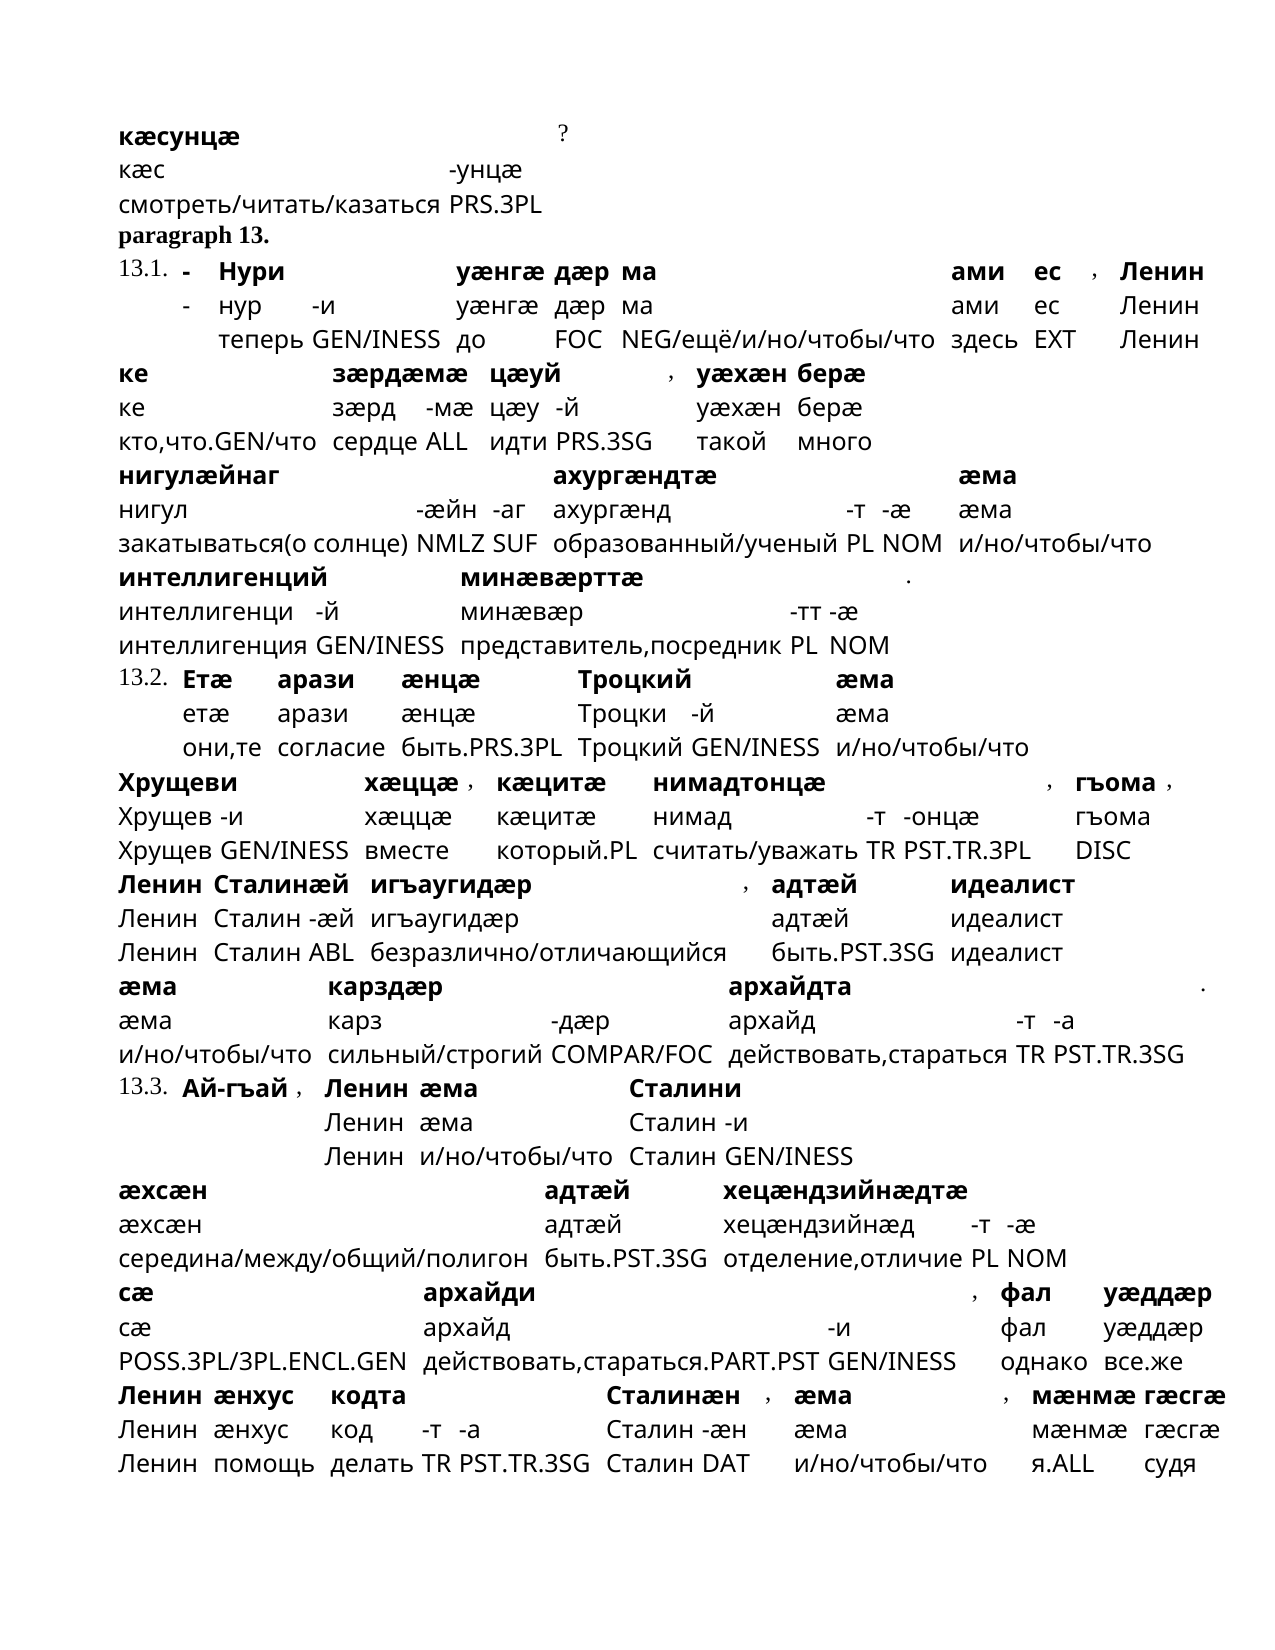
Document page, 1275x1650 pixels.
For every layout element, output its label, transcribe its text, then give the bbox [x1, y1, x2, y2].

text минæвæр [460, 594, 782, 628]
text сильный/строгий [327, 1037, 543, 1071]
text середина/между/общий/полигон [118, 1241, 529, 1275]
text смотреть/читать/казаться [118, 186, 441, 220]
text , [1091, 253, 1112, 282]
text -тт [789, 594, 821, 628]
text ма [621, 253, 943, 287]
text - [182, 287, 203, 321]
text цæуй [489, 355, 660, 389]
text и/но/чтобы/что [419, 1139, 613, 1173]
text -унцæ [448, 152, 542, 186]
text - [182, 253, 211, 287]
text код [330, 1411, 414, 1445]
text Троцки [578, 696, 683, 730]
text ке [118, 389, 317, 423]
text Хрущев [118, 832, 212, 866]
text и/но/чтобы/что [958, 526, 1152, 560]
text -й [315, 594, 445, 628]
text интеллигенций [118, 560, 452, 594]
text -мæ [426, 389, 474, 423]
text интеллигенция [118, 628, 308, 662]
text игъаугидæр [370, 900, 728, 934]
text æма [958, 458, 1160, 492]
text зæрдæмæ [332, 355, 482, 389]
text Сталин [606, 1411, 694, 1445]
text ? [557, 118, 578, 147]
text TR [1016, 1037, 1045, 1071]
text Ленин [1120, 287, 1200, 321]
text Ленин [324, 1071, 412, 1105]
text paragraph 13. [118, 220, 1249, 249]
text гъома [1075, 798, 1151, 832]
text уæддæр [1103, 1275, 1212, 1309]
text уæнгæ [456, 253, 547, 287]
text -æ [829, 594, 890, 628]
text , [972, 1275, 993, 1304]
text Ай-гъай [182, 1071, 288, 1105]
text закатываться(о солнце) [118, 526, 408, 560]
text -й [555, 389, 653, 423]
text PL [971, 1241, 999, 1275]
text нимадтонцæ [652, 764, 1039, 798]
text , [743, 866, 764, 895]
text безразлично/отличающийся [370, 934, 728, 968]
text и/но/чтобы/что [793, 1445, 988, 1479]
text TR [422, 1445, 451, 1479]
text ке [118, 355, 324, 389]
text GEN/INESS [827, 1343, 957, 1377]
text мæнмæ [1031, 1377, 1136, 1411]
text Ленин [118, 934, 198, 968]
text . [905, 560, 926, 588]
text 13.2. [118, 662, 174, 691]
text SUF [492, 526, 537, 560]
text и/но/чтобы/что [118, 1037, 312, 1071]
text все.же [1103, 1343, 1204, 1377]
text Сталин [213, 934, 301, 968]
text GEN/INESS [312, 321, 441, 355]
text -аг [492, 492, 537, 526]
text карз [327, 1003, 543, 1037]
text Сталин [628, 1105, 717, 1139]
text ами [951, 287, 1018, 321]
text Ленин [118, 1445, 198, 1479]
text кæс [118, 152, 441, 186]
text кæцитæ [496, 798, 637, 832]
text ахургæндтæ [553, 458, 951, 492]
text GEN/INESS [220, 832, 349, 866]
text Ленин [1120, 321, 1200, 355]
text -æ [882, 492, 943, 526]
text -а [1053, 1003, 1185, 1037]
text фал [1000, 1275, 1096, 1309]
text помощь [213, 1445, 315, 1479]
text хецæндзийнæдтæ [723, 1173, 1075, 1207]
text , [668, 355, 689, 384]
text идеалист [950, 866, 1075, 900]
text уæхæн [696, 389, 782, 423]
text берæ [797, 389, 872, 423]
text ахургæнд [553, 492, 838, 526]
text Ленин [118, 1411, 198, 1445]
text -т [1016, 1003, 1045, 1037]
text PL [789, 628, 821, 662]
text æма [793, 1411, 988, 1445]
text PL [846, 526, 874, 560]
text æма [419, 1071, 621, 1105]
text арази [277, 662, 393, 696]
text , [765, 1377, 786, 1406]
text æма [835, 662, 1037, 696]
text EXT [1034, 321, 1076, 355]
text Сталинæн [606, 1377, 757, 1411]
text Ленин [118, 866, 206, 900]
text æма [835, 696, 1029, 730]
text интеллигенци [118, 594, 308, 628]
text -æйн [416, 492, 485, 526]
text NOM [882, 526, 943, 560]
text отделение,отличие [723, 1241, 963, 1275]
text карздæр [327, 968, 721, 1003]
text PST.TR.3PL [903, 832, 1031, 866]
text арази [277, 696, 386, 730]
text делать [330, 1445, 414, 1479]
text NOM [1006, 1241, 1068, 1275]
text Ленин [1120, 253, 1207, 287]
text зæрд [332, 389, 418, 423]
text адтæй [771, 866, 942, 900]
text Ленин [118, 1377, 206, 1411]
text TR [866, 832, 896, 866]
text -а [459, 1411, 591, 1445]
text , [1166, 764, 1187, 793]
text минæвæрттæ [460, 560, 898, 594]
text -т [846, 492, 874, 526]
text NOM [829, 628, 890, 662]
text согласие [277, 730, 386, 764]
text хецæндзийнæд [723, 1207, 963, 1241]
text до [456, 321, 539, 355]
text уæнгæ [456, 287, 539, 321]
text -и [827, 1309, 957, 1343]
text -т [866, 798, 896, 832]
text игъаугидæр [370, 866, 735, 900]
text уæддæр [1103, 1309, 1204, 1343]
text хæццæ [364, 798, 452, 832]
text æнцæ [401, 696, 562, 730]
text я.ALL [1031, 1445, 1128, 1479]
text и/но/чтобы/что [835, 730, 1029, 764]
text -и [312, 287, 441, 321]
text -т [422, 1411, 451, 1445]
text Ленин [324, 1105, 404, 1139]
text сердце [332, 423, 418, 458]
text Хрущев [118, 798, 212, 832]
text PST.TR.3SG [459, 1445, 591, 1479]
text ALL [426, 423, 474, 458]
text гъома [1075, 764, 1159, 798]
text -æ [1006, 1207, 1068, 1241]
text ес [1034, 253, 1084, 287]
text нимад [652, 798, 858, 832]
text DISC [1075, 832, 1151, 866]
text здесь [951, 321, 1018, 355]
text , [1003, 1377, 1024, 1406]
text -й [691, 696, 820, 730]
text -и [220, 798, 349, 832]
text æма [118, 1003, 312, 1037]
text который.PL [496, 832, 637, 866]
text -онцæ [903, 798, 1031, 832]
text много [797, 423, 872, 458]
text Сталин [213, 900, 301, 934]
text ма [621, 287, 936, 321]
text ами [951, 253, 1026, 287]
text дæр [554, 287, 606, 321]
text Ленин [324, 1139, 404, 1173]
text образованный/ученый [553, 526, 838, 560]
text хæццæ [364, 764, 460, 798]
text , [467, 764, 488, 793]
text цæу [489, 389, 548, 423]
text гæсгæ [1143, 1377, 1228, 1411]
text идеалист [950, 934, 1063, 968]
text сæ [118, 1309, 408, 1343]
text судя [1143, 1445, 1221, 1479]
text нур [218, 287, 304, 321]
text адтæй [544, 1207, 708, 1241]
text Нури [218, 253, 449, 287]
text Сталинæй [213, 866, 362, 900]
text фал [1000, 1309, 1088, 1343]
text PRS.3SG [555, 423, 653, 458]
text гæсгæ [1143, 1411, 1221, 1445]
text -æн [702, 1411, 750, 1445]
text представитель,посредник [460, 628, 782, 662]
text FOC [554, 321, 606, 355]
text такой [696, 423, 782, 458]
text æма [419, 1105, 613, 1139]
text Сталин [606, 1445, 694, 1479]
text ABL [309, 934, 354, 968]
text архайди [423, 1275, 964, 1309]
text æма [118, 968, 320, 1003]
text етæ [182, 696, 262, 730]
text действовать,стараться.PART.PST [423, 1343, 820, 1377]
text GEN/INESS [724, 1139, 854, 1173]
text считать/уважать [652, 832, 858, 866]
text æнцæ [401, 662, 570, 696]
text идеалист [950, 900, 1063, 934]
text дæр [554, 253, 613, 287]
text быть.PST.3SG [771, 934, 935, 968]
text æма [793, 1377, 995, 1411]
text . [1200, 968, 1221, 997]
text адтæй [544, 1173, 715, 1207]
text Ленин [118, 900, 198, 934]
text теперь [218, 321, 304, 355]
text 13.1. [118, 253, 174, 282]
text , [1046, 764, 1067, 793]
text GEN/INESS [315, 628, 445, 662]
text æма [958, 492, 1152, 526]
text архайдта [728, 968, 1192, 1003]
text сæ [118, 1275, 415, 1309]
text Троцкий [578, 662, 828, 696]
text архайд [423, 1309, 820, 1343]
text мæнмæ [1031, 1411, 1128, 1445]
text кæсунцæ [118, 118, 550, 152]
text быть.PST.3SG [544, 1241, 708, 1275]
text æнхус [213, 1411, 315, 1445]
text -æй [309, 900, 354, 934]
text нигулæйнаг [118, 458, 545, 492]
text они,те [182, 730, 262, 764]
text PST.TR.3SG [1053, 1037, 1185, 1071]
text GEN/INESS [691, 730, 820, 764]
text POSS.3PL/3PL.ENCL.GEN [118, 1343, 408, 1377]
text -дæр [551, 1003, 713, 1037]
text COMPAR/FOC [551, 1037, 713, 1071]
text уæхæн [696, 355, 789, 389]
text вместе [364, 832, 452, 866]
text -т [971, 1207, 999, 1241]
text однако [1000, 1343, 1088, 1377]
text , [296, 1071, 317, 1099]
text -и [724, 1105, 854, 1139]
text кæцитæ [496, 764, 645, 798]
text Троцкий [578, 730, 683, 764]
text æнхус [213, 1377, 323, 1411]
text нигул [118, 492, 408, 526]
text PRS.3PL [448, 186, 542, 220]
text Хрущеви [118, 764, 357, 798]
text идти [489, 423, 548, 458]
text 13.3. [118, 1071, 174, 1099]
text действовать,стараться [728, 1037, 1008, 1071]
text архайд [728, 1003, 1008, 1037]
text æхсæн [118, 1207, 529, 1241]
text кто,что.GEN/что [118, 423, 317, 458]
text ес [1034, 287, 1076, 321]
text NEG/ещё/и/но/чтобы/что [621, 321, 936, 355]
text NMLZ [416, 526, 485, 560]
text адтæй [771, 900, 935, 934]
text кодта [330, 1377, 598, 1411]
text Сталин [628, 1139, 717, 1173]
text быть.PRS.3PL [401, 730, 562, 764]
text Сталини [628, 1071, 861, 1105]
text DAT [702, 1445, 750, 1479]
text берæ [797, 355, 880, 389]
text æхсæн [118, 1173, 537, 1207]
text Етæ [182, 662, 269, 696]
